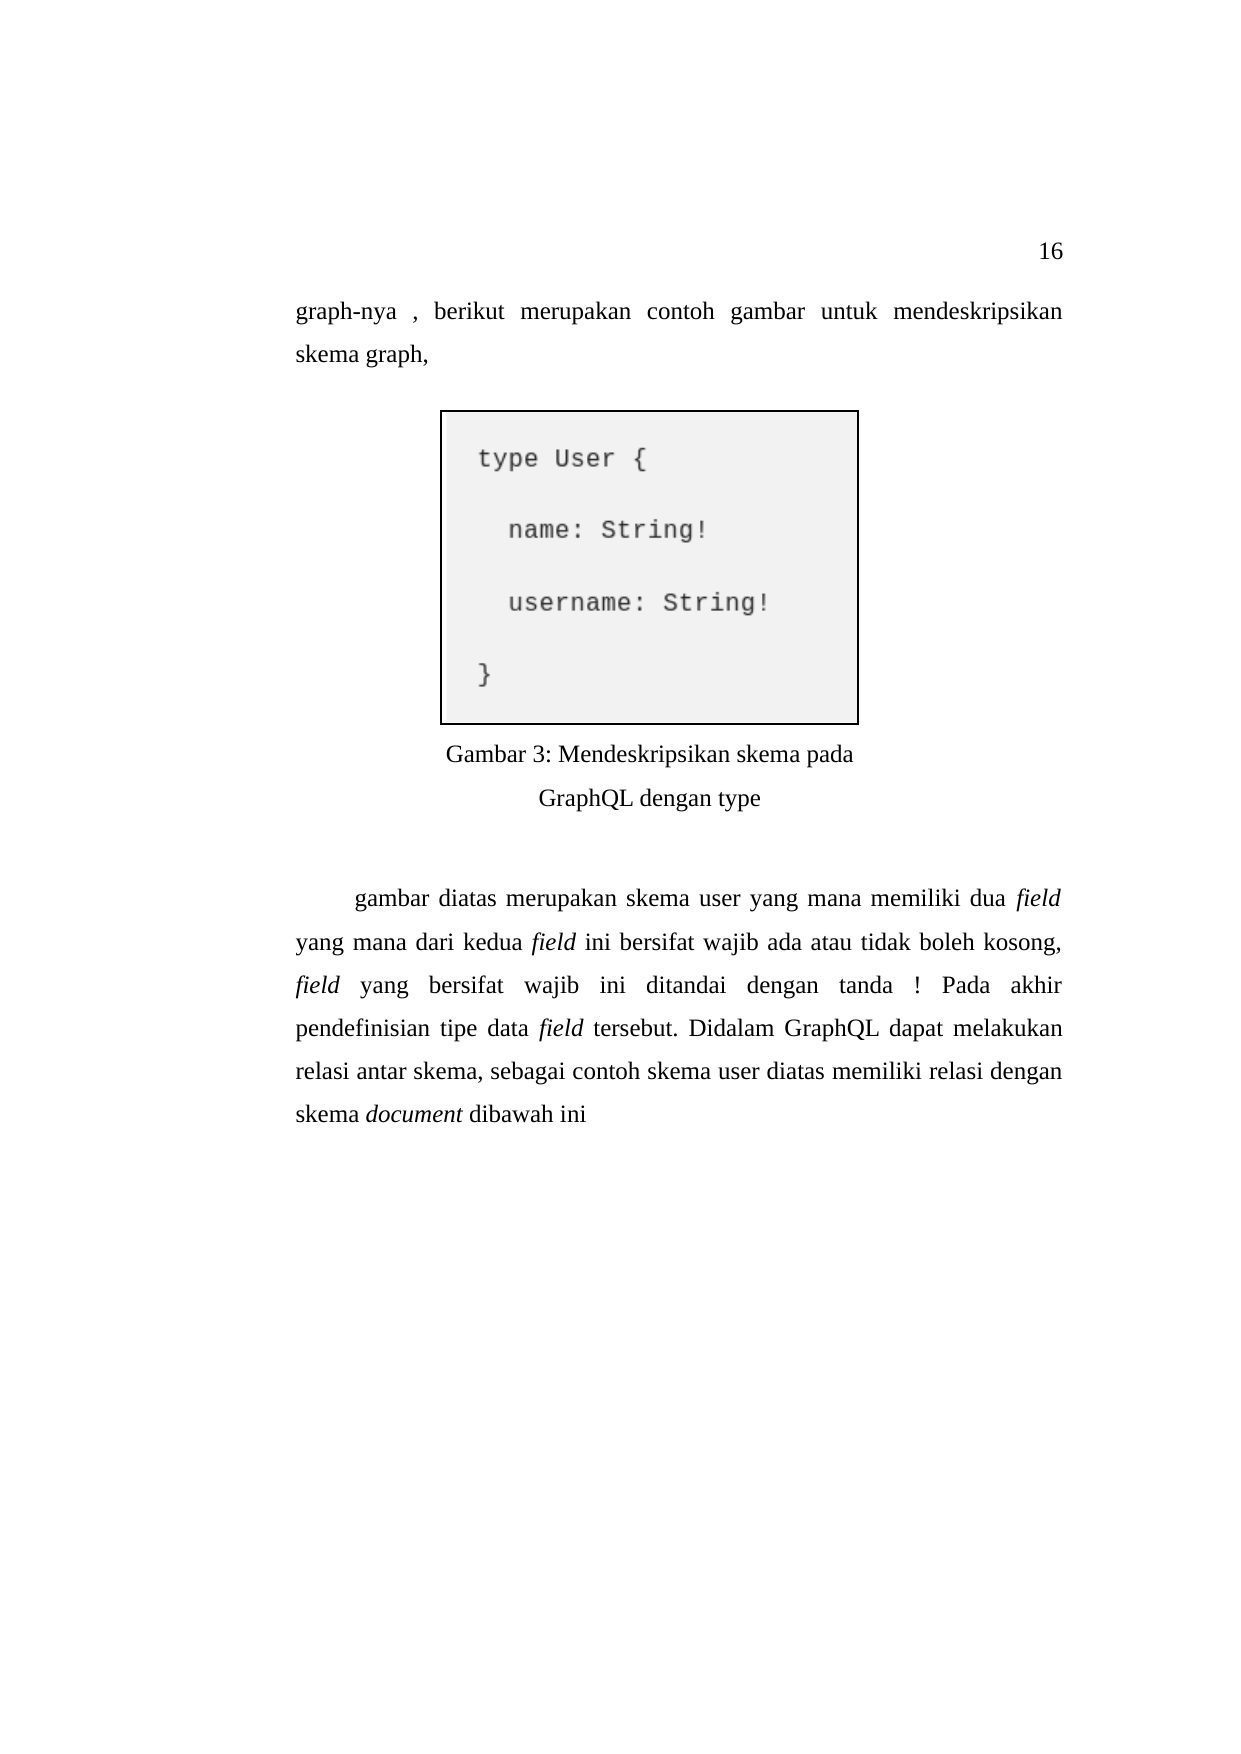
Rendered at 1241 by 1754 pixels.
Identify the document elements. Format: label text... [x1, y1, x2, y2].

text gambar diatas merupakan skema user yang mana memiliki dua field yang mana dari kedua field ini bersifat wajib ada atau tidak boleh kosong, field yang bersifat wajib ini ditandai dengan tanda ! Pada akhir pendefinisian tipe data field tersebut. Didalam GraphQL dapat melakukan relasi antar skema, sebagai contoh skema user diatas memiliki relasi dengan skema document dibawah ini [295, 883, 1063, 1128]
text graph-nya , berikut merupakan contoh gambar untuk mendeskripsikan skema graph, [295, 296, 1063, 368]
picture [442, 412, 857, 723]
text Gambar 5.3: Mendeskripsikan skema pada GraphQL dengan type [440, 725, 859, 811]
